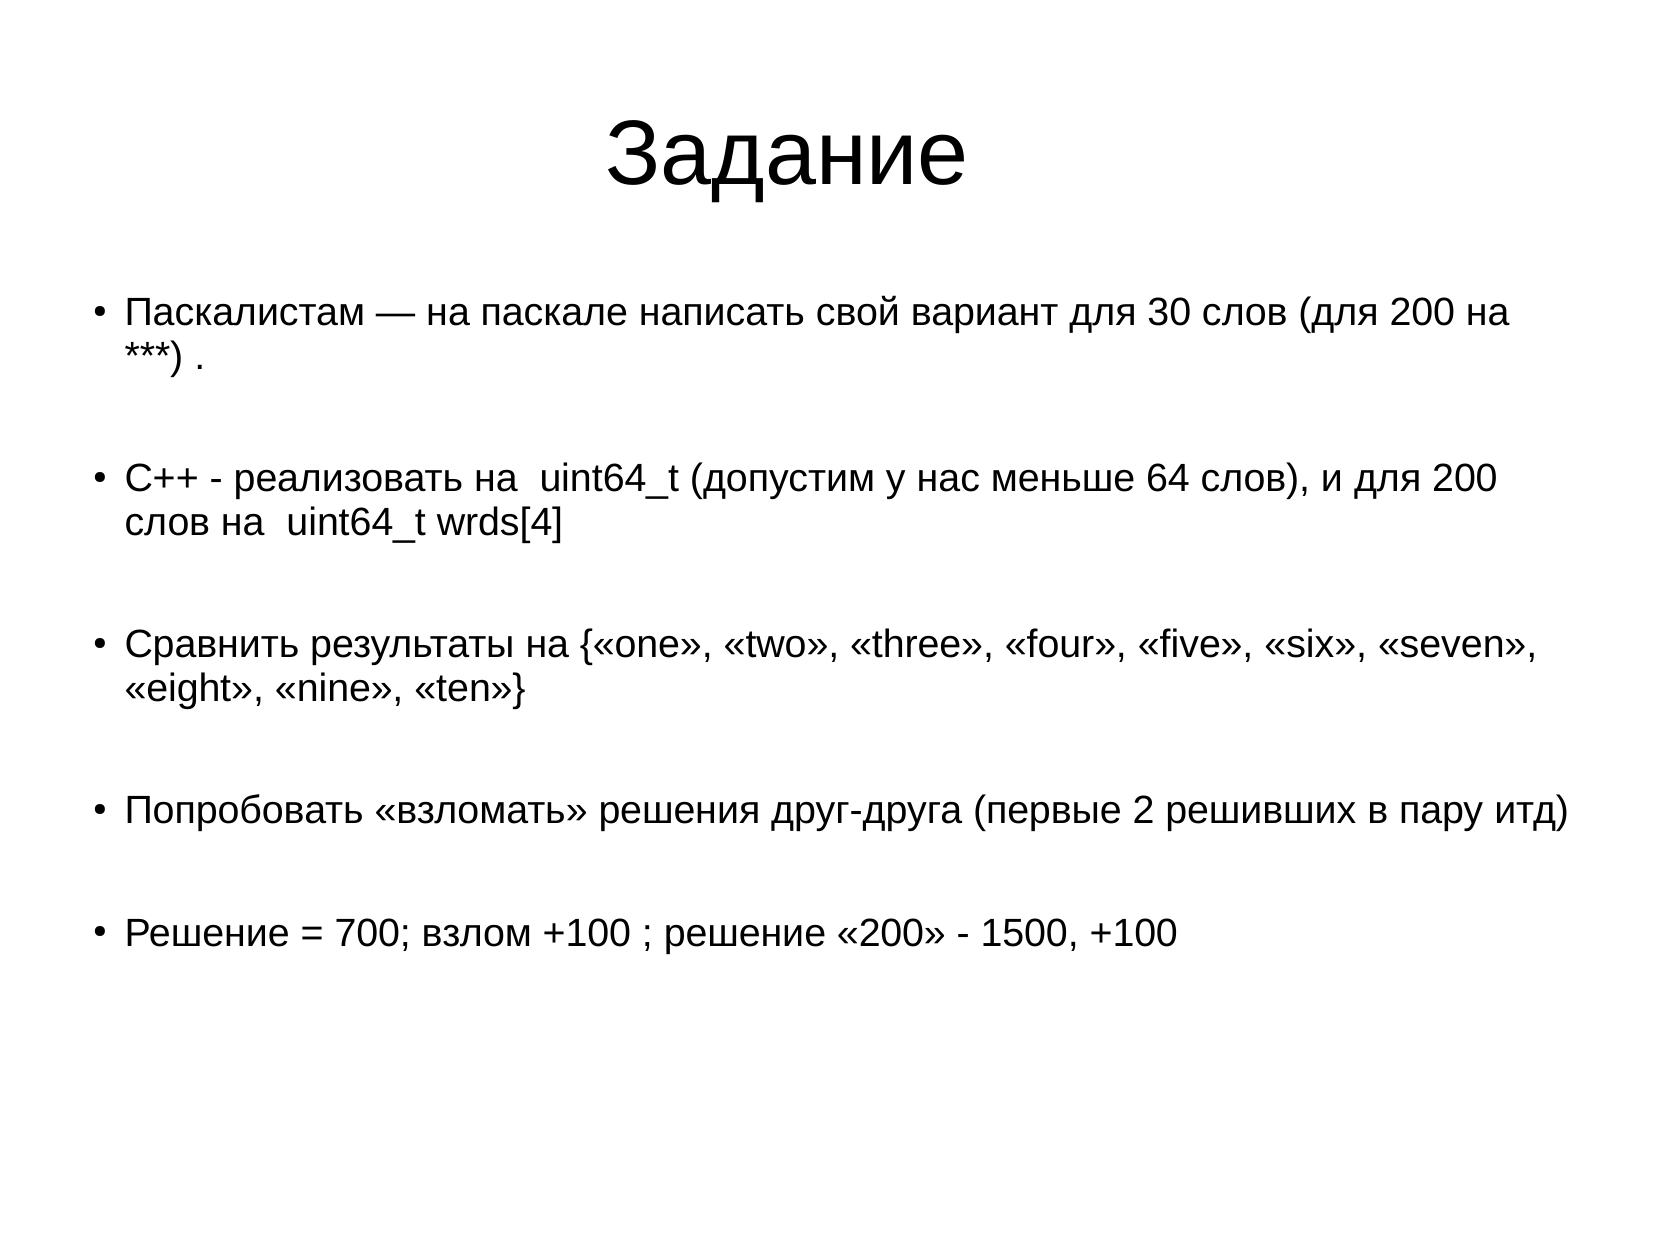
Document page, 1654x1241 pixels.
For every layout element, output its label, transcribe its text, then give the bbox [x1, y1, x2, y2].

title Задание [82, 49, 1571, 257]
list Паскалистам — на паскале написать свой вариант для 30 слов (для 200 на ***) . С++ - реализовать на uint64_t (допустим у нас меньше 64 слов), и для 200 слов на uint64_t wrds[4] Сравнить результаты на {«one», «two», «three», «four», «five», «six», «seven», «eight», «nine», «ten»} Попробовать «взломать» решения друг-друга (первые 2 решивших в пару итд) Решение = 700; взлом +100 ; решение «200» - 1500, +100 [82, 290, 1571, 1010]
